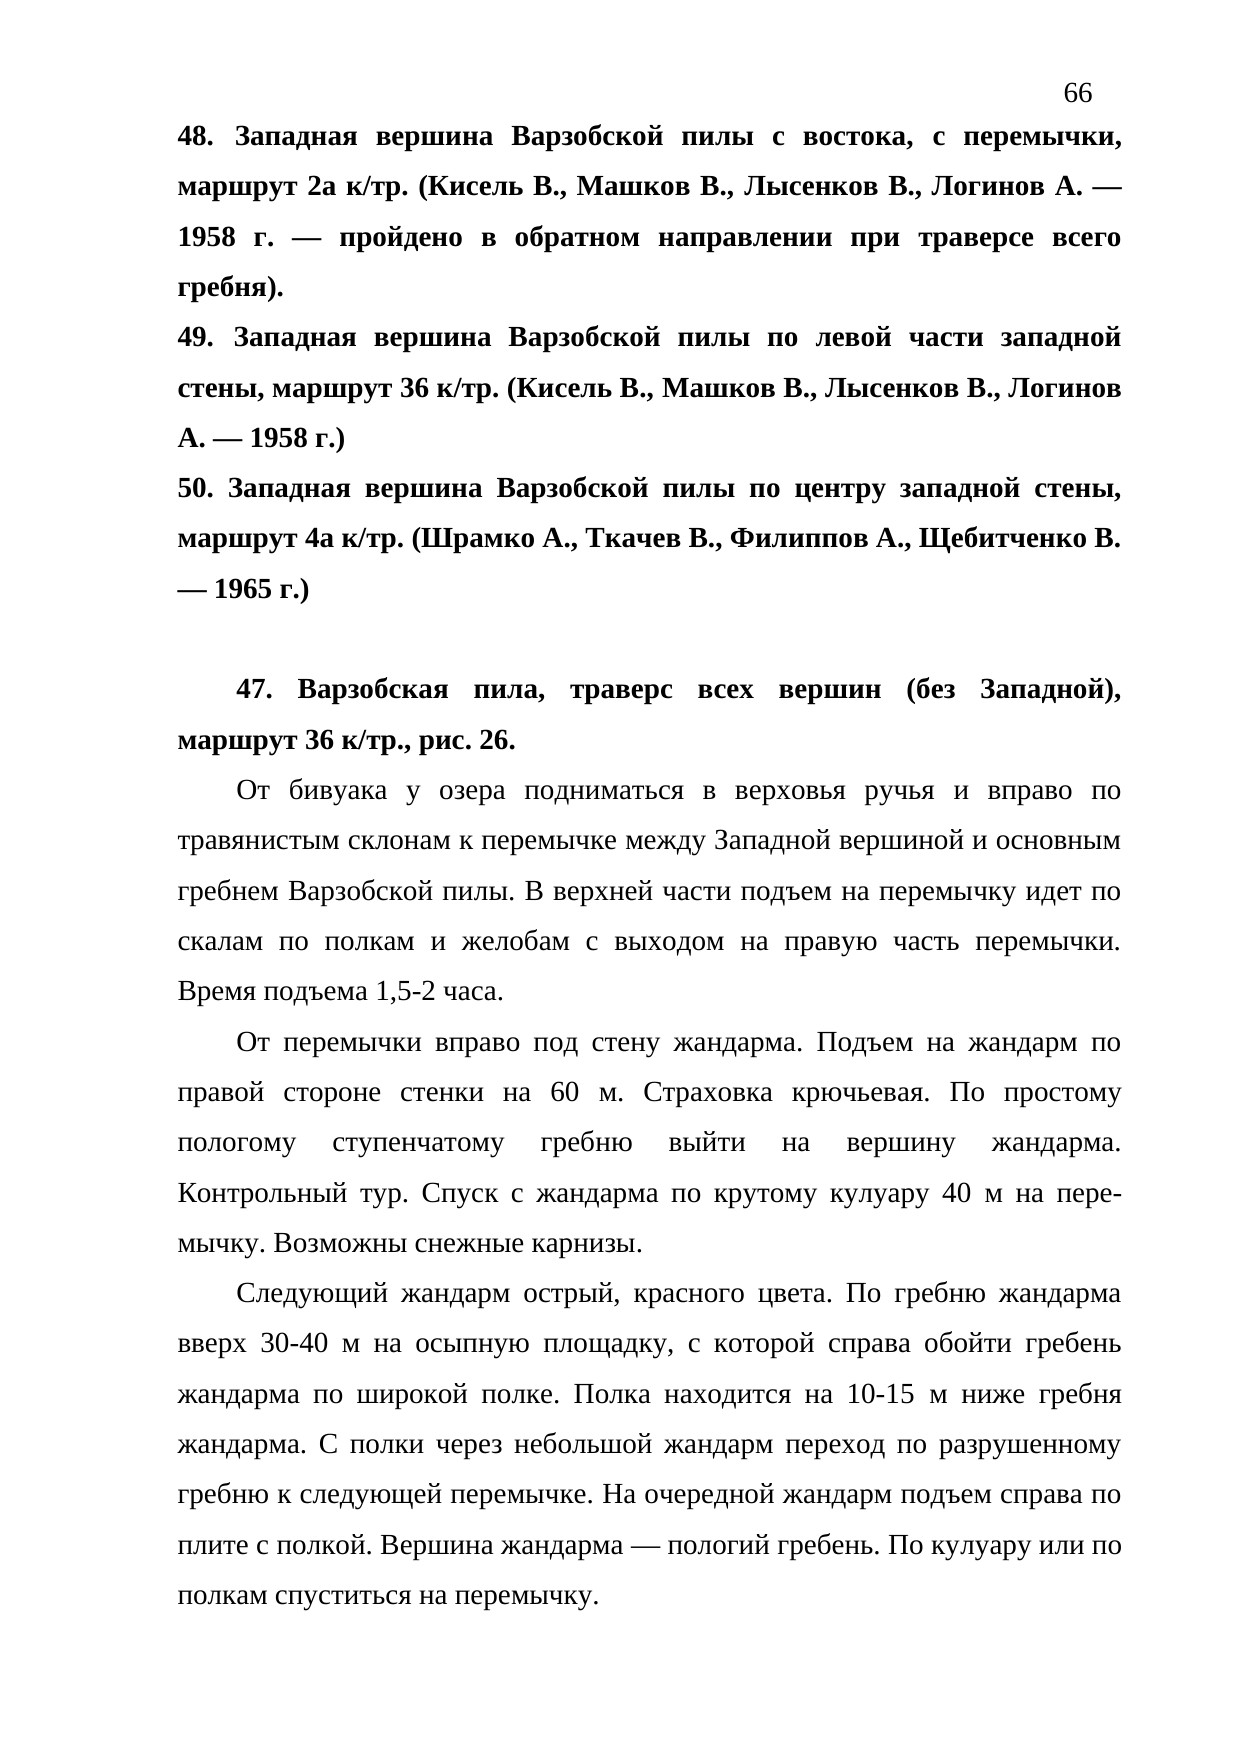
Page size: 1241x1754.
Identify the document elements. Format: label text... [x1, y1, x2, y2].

text 47. Варзобская пила, траверс всех вершин (без Западной), маршрут 36 к/тр., рис. 26. [177, 672, 1122, 755]
text 50. Западная вершина Варзобской пилы по центру западной стены, маршрут 4а к/тр. (Шрамко А., Ткачев В., Филиппов А., Щебитченко В. — 1965 г.) [177, 470, 1122, 604]
text От бивуака у озера подниматься в верховья ручья и вправо по травянистым склонам к перемычке между Западной вершиной и основным гребнем Варзобской пи­лы. В верхней части подъем на перемычку идет по ска­лам по полкам и желобам с выходом на правую часть перемычки. Время подъема 1,5-2 часа. [177, 772, 1122, 1007]
text 49. Западная вершина Варзобской пилы по левой части западной стены, маршрут 36 к/тр. (Кисель В., Машков В., Лысенков В., Логинов А. — 1958 г.) [177, 319, 1122, 453]
text Следующий жандарм острый, красного цвета. По гребню жандарма вверх 30-40 м на осыпную пло­щадку, с которой справа обойти гребень жандарма по широкой полке. Полка находится на 10-15 м ниже гребня жандарма. С полки через небольшой жандарм переход по разрушенному гребню к следующей пере­мычке. На очередной жандарм подъем справа по плите с полкой. Вершина жандарма — пологий гребень. По ку­луару или по полкам спуститься на перемычку. [177, 1275, 1122, 1611]
text 48. Западная вершина Варзобской пилы с востока, с перемычки, маршрут 2а к/тр. (Кисель В., Машков В., Лысенков В., Логинов А. — 1958 г. — пройдено в обратном направлении при траверсе всего гребня). [177, 118, 1122, 303]
text От перемычки вправо под стену жандарма. Подъем на жандарм по правой стороне стенки на 60 м. Страхов­ка крючьевая. По простому пологому ступенчатому греб­ню выйти на вершину жандарма. Контрольный тур. Спуск с жандарма по крутому кулуару 40 м на пере­мычку. Возможны снежные карнизы. [177, 1024, 1122, 1258]
